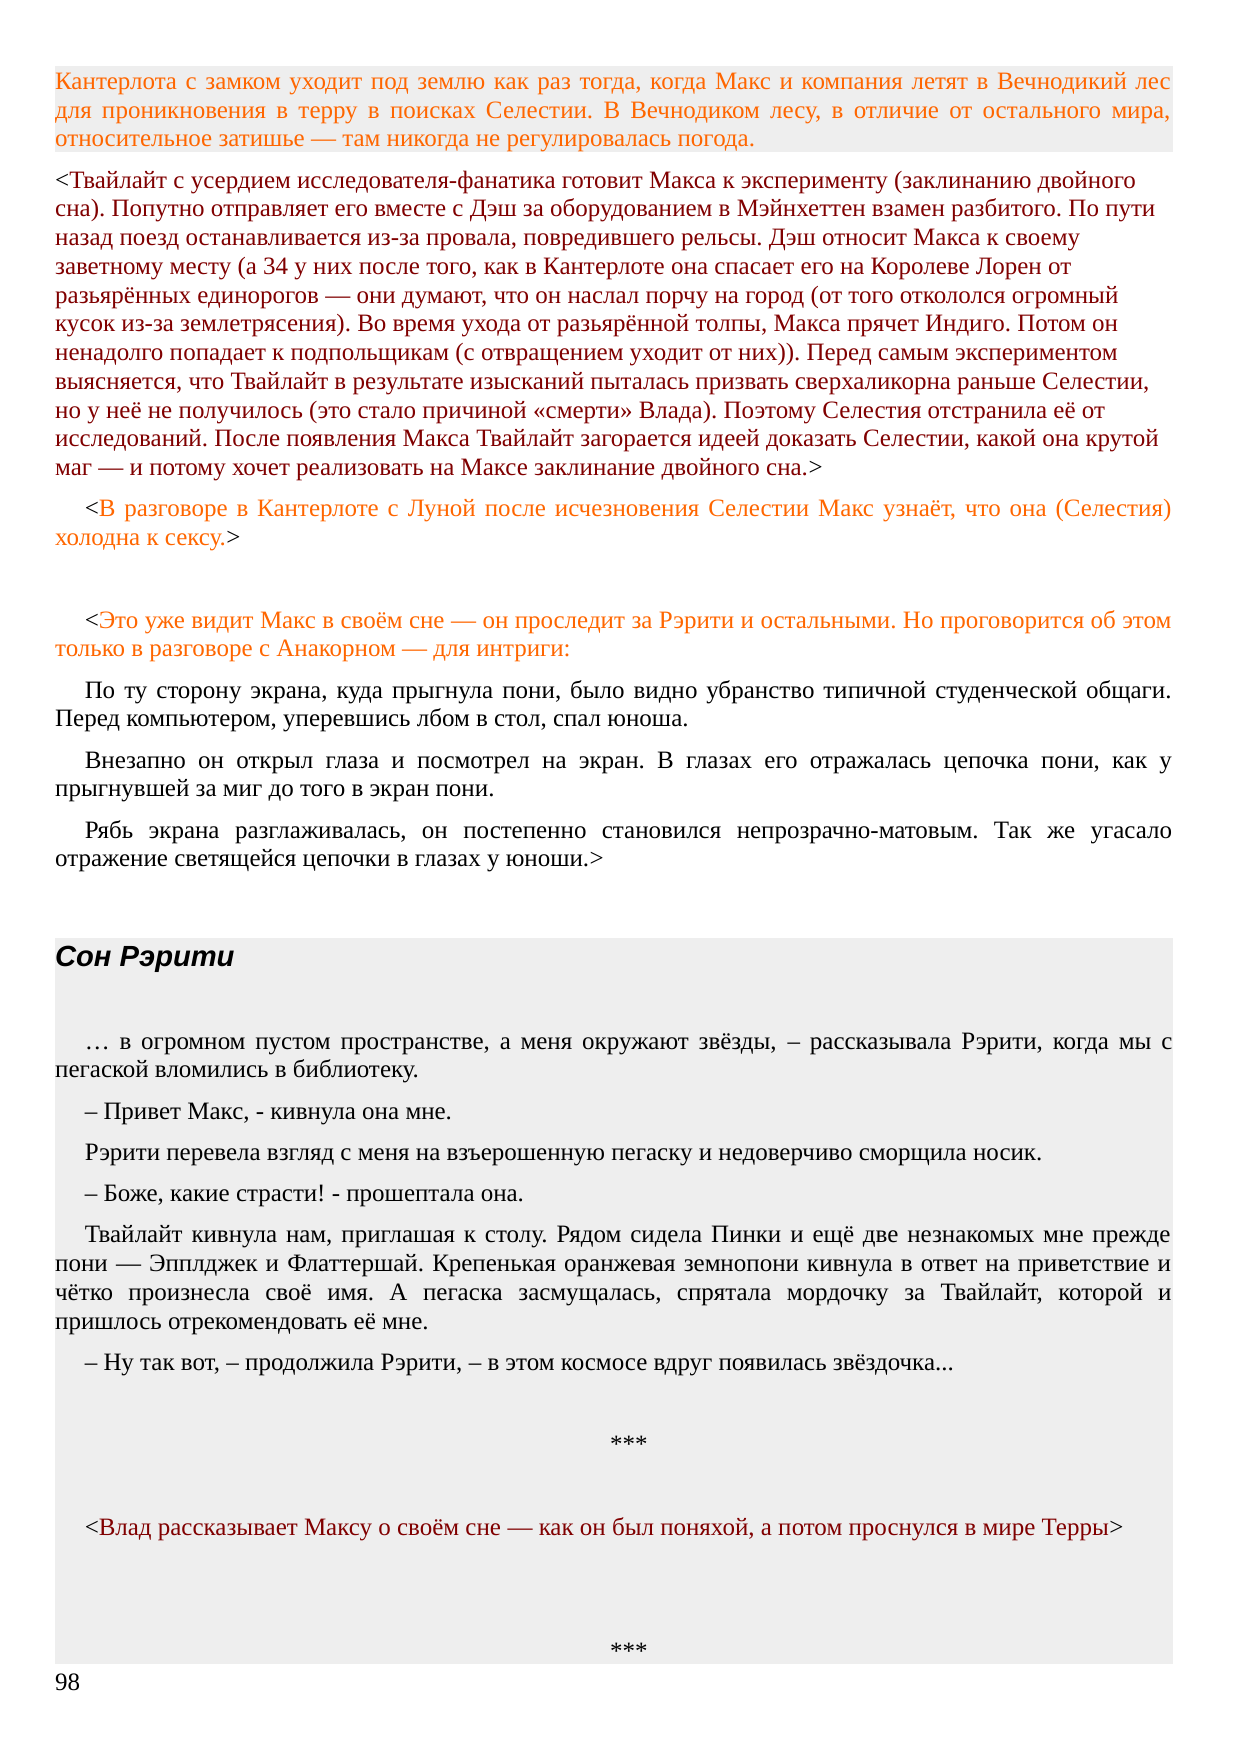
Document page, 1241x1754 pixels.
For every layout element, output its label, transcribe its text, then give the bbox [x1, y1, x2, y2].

text Твайлайт кивнула нам, приглашая к столу. Рядом сидела Пинки и ещё две незнакомых мне прежде пони — Эпплджек и Флаттершай. Крепенькая оранжевая земнопони кивнула в ответ на приветствие и чётко произнесла своё имя. А пегаска засмущалась, спрятала мордочку за Твайлайт, которой и пришлось отрекомендовать её мне. [55, 1219, 1173, 1334]
subtitle Сон Рэрити [55, 938, 1173, 972]
text <Влад рассказывает Максу о своём сне — как он был поняхой, а потом проснулся в мире Терры> [55, 1512, 1173, 1541]
text <Твайлайт с усердием исследователя-фанатика готовит Макса к эксперименту (заклинанию двойного сна). Попутно отправляет его вместе с Дэш за оборудованием в Мэйнхеттен взамен разбитого. По пути назад поезд останавливается из-за провала, повредившего рельсы. Дэш относит Макса к своему заветному месту (а 34 у них после того, как в Кантерлоте она спасает его на Королеве Лорен от разьярённых единорогов — они думают, что он наслал порчу на город (от того откололся огромный кусок из-за землетрясения). Во время ухода от разьярённой толпы, Макса прячет Индиго. Потом он ненадолго попадает к подпольщикам (с отвращением уходит от них)). Перед самым экспериментом выясняется, что Твайлайт в результате изысканий пыталась призвать сверхаликорна раньше Селестии, но у неё не получилось (это стало причиной «смерти» Влада). Поэтому Селестия отстранила её от исследований. После появления Макса Твайлайт загорается идеей доказать Селестии, какой она крутой маг — и потому хочет реализовать на Максе заклинание двойного сна.> [55, 165, 1173, 481]
text – Боже, какие страсти! - прошептала она. [55, 1178, 1173, 1207]
text Внезапно он открыл глаза и посмотрел на экран. В глазах его отражалась цепочка пони, как у прыгнувшей за миг до того в экран пони. [55, 745, 1173, 802]
text … в огромном пустом пространстве, а меня окружают звёзды, – рассказывала Рэрити, когда мы с пегаской вломились в библиотеку. [55, 1026, 1173, 1083]
text Рябь экрана разглаживалась, он постепенно становился непрозрачно-матовым. Так же угасало отражение светящейся цепочки в глазах у юноши.> [55, 815, 1173, 872]
text Кантерлота с замком уходит под землю как раз тогда, когда Макс и компания летят в Вечнодикий лес для проникновения в терру в поисках Селестии. В Вечнодиком лесу, в отличие от остального мира, относительное затишье — там никогда не регулировалась погода. [55, 66, 1173, 152]
text По ту сторону экрана, куда прыгнула пони, было видно убранство типичной студенческой общаги. Перед компьютером, уперевшись лбом в стол, спал юноша. [55, 675, 1173, 732]
text – Ну так вот, – продолжила Рэрити, – в этом космосе вдруг появилась звёздочка... [55, 1347, 1173, 1376]
text – Привет Макс, - кивнула она мне. [55, 1096, 1173, 1124]
text *** [55, 1429, 1173, 1458]
text *** [55, 1636, 1173, 1664]
text Рэрити перевела взгляд с меня на взъерошенную пегаску и недоверчиво сморщила носик. [55, 1137, 1173, 1166]
text <В разговоре в Кантерлоте с Луной после исчезновения Селестии Макс узнаёт, что она (Селестия) холодна к сексу.> [55, 493, 1173, 551]
text <Это уже видит Макс в своём сне — он проследит за Рэрити и остальными. Но проговорится об этом только в разговоре с Анакорном — для интриги: [55, 605, 1173, 662]
